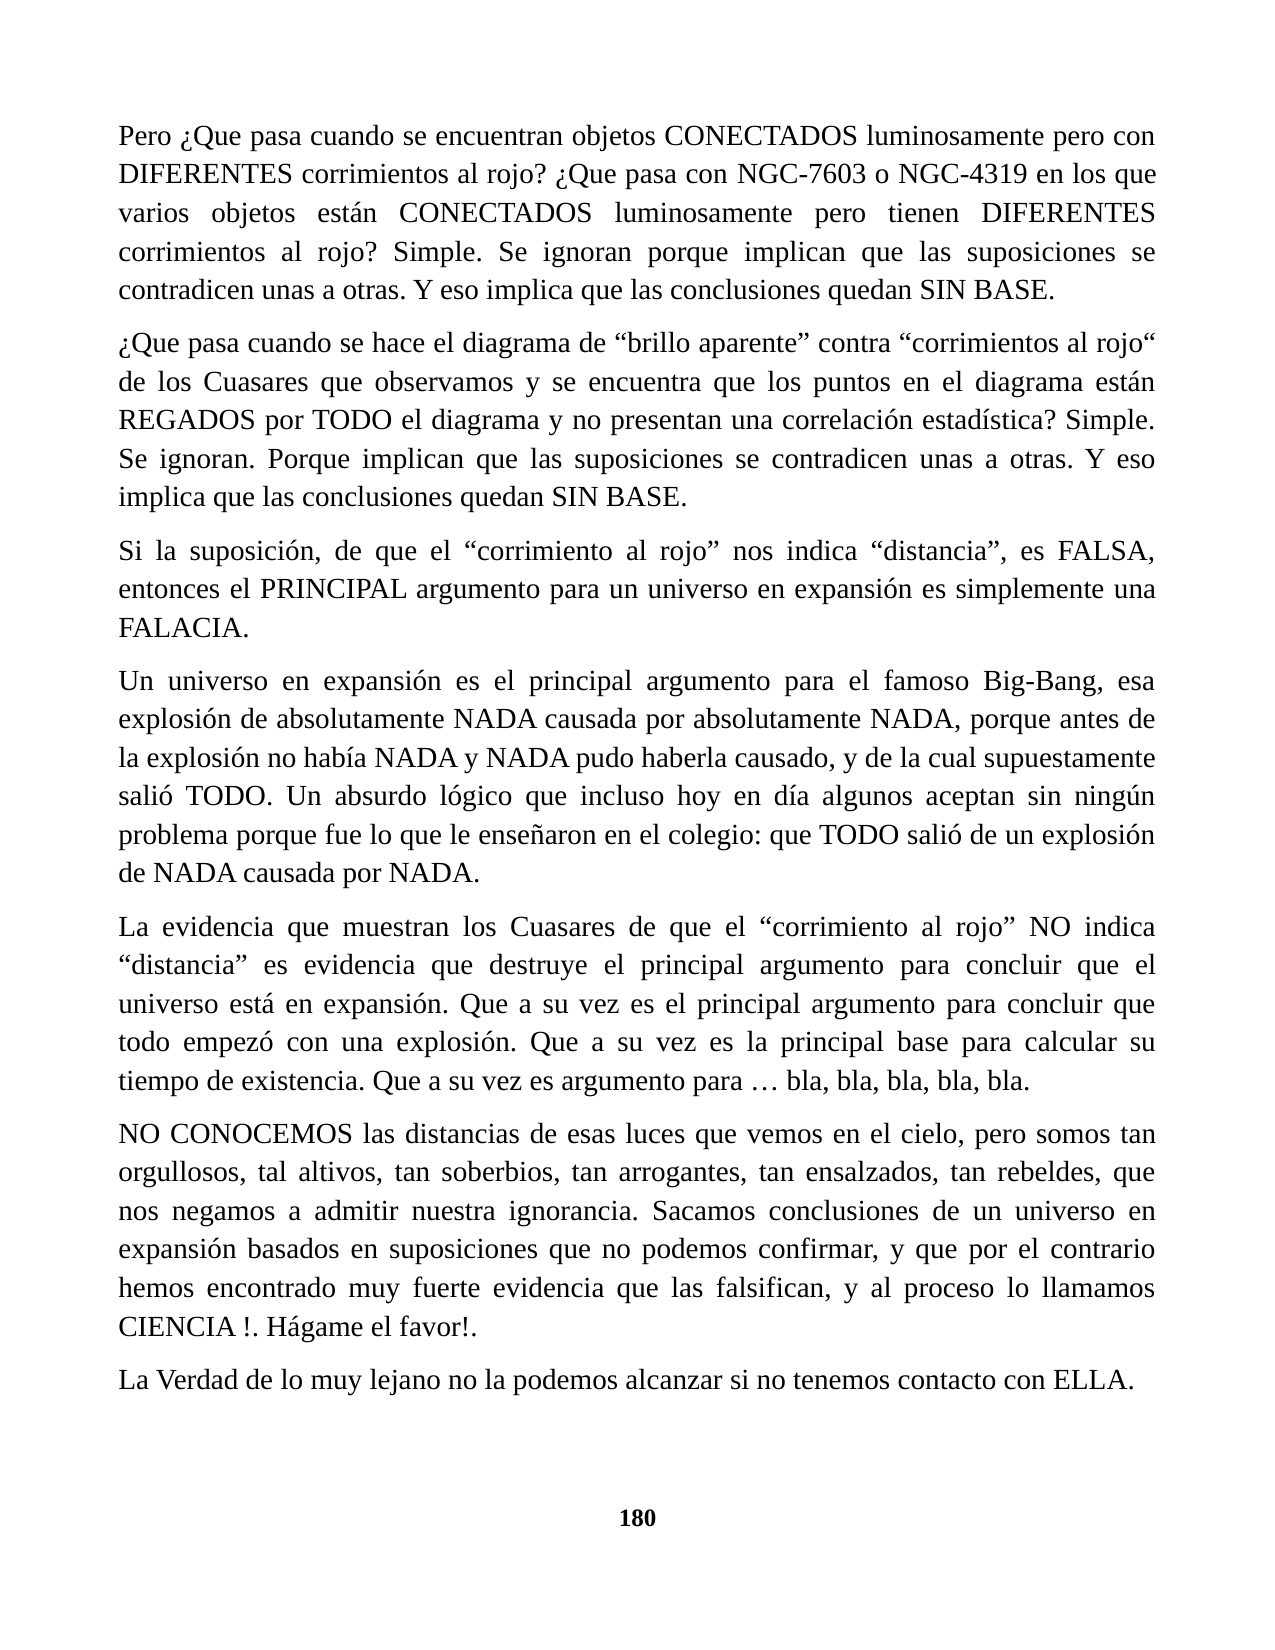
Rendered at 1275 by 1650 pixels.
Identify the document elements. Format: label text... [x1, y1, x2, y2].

text Pero ¿Que pasa cuando se encuentran objetos CONECTADOS luminosamente pero con DIFERENTES corrimientos al rojo? ¿Que pasa con NGC-7603 o NGC-4319 en los que varios objetos están CONECTADOS luminosamente pero tienen DIFERENTES corrimientos al rojo? Simple. Se ignoran porque implican que las suposiciones se contradicen unas a otras. Y eso implica que las conclusiones quedan SIN BASE. [118, 118, 1157, 306]
text Si la suposición, de que el “corrimiento al rojo” nos indica “distancia”, es FALSA, entonces el PRINCIPAL argumento para un universo en expansión es simplemente una FALACIA. [118, 533, 1157, 643]
text ¿Que pasa cuando se hace el diagrama de “brillo aparente” contra “corrimientos al rojo“ de los Cuasares que observamos y se encuentra que los puntos en el diagrama están REGADOS por TODO el diagrama y no presentan una correlación estadística? Simple. Se ignoran. Porque implican que las suposiciones se contradicen unas a otras. Y eso implica que las conclusiones quedan SIN BASE. [118, 325, 1157, 513]
text La Verdad de lo muy lejano no la podemos alcanzar si no tenemos contacto con ELLA. [118, 1362, 1157, 1395]
text La evidencia que muestran los Cuasares de que el “corrimiento al rojo” NO indica “distancia” es evidencia que destruye el principal argumento para concluir que el universo está en expansión. Que a su vez es el principal argumento para concluir que todo empezó con una explosión. Que a su vez es la principal base para calcular su tiempo de existencia. Que a su vez es argumento para … bla, bla, bla, bla, bla. [118, 909, 1157, 1096]
text NO CONOCEMOS las distancias de esas luces que vemos en el cielo, pero somos tan orgullosos, tal altivos, tan soberbios, tan arrogantes, tan ensalzados, tan rebeldes, que nos negamos a admitir nuestra ignorancia. Sacamos conclusiones de un universo en expansión basados en suposiciones que no podemos confirmar, y que por el contrario hemos encontrado muy fuerte evidencia que las falsifican, y al proceso lo llamamos CIENCIA !. Hágame el favor!. [118, 1116, 1157, 1342]
text Un universo en expansión es el principal argumento para el famoso Big-Bang, esa explosión de absolutamente NADA causada por absolutamente NADA, porque antes de la explosión no había NADA y NADA pudo haberla causado, y de la cual supuestamente salió TODO. Un absurdo lógico que incluso hoy en día algunos aceptan sin ningún problema porque fue lo que le enseñaron en el colegio: que TODO salió de un explosión de NADA causada por NADA. [118, 663, 1157, 889]
